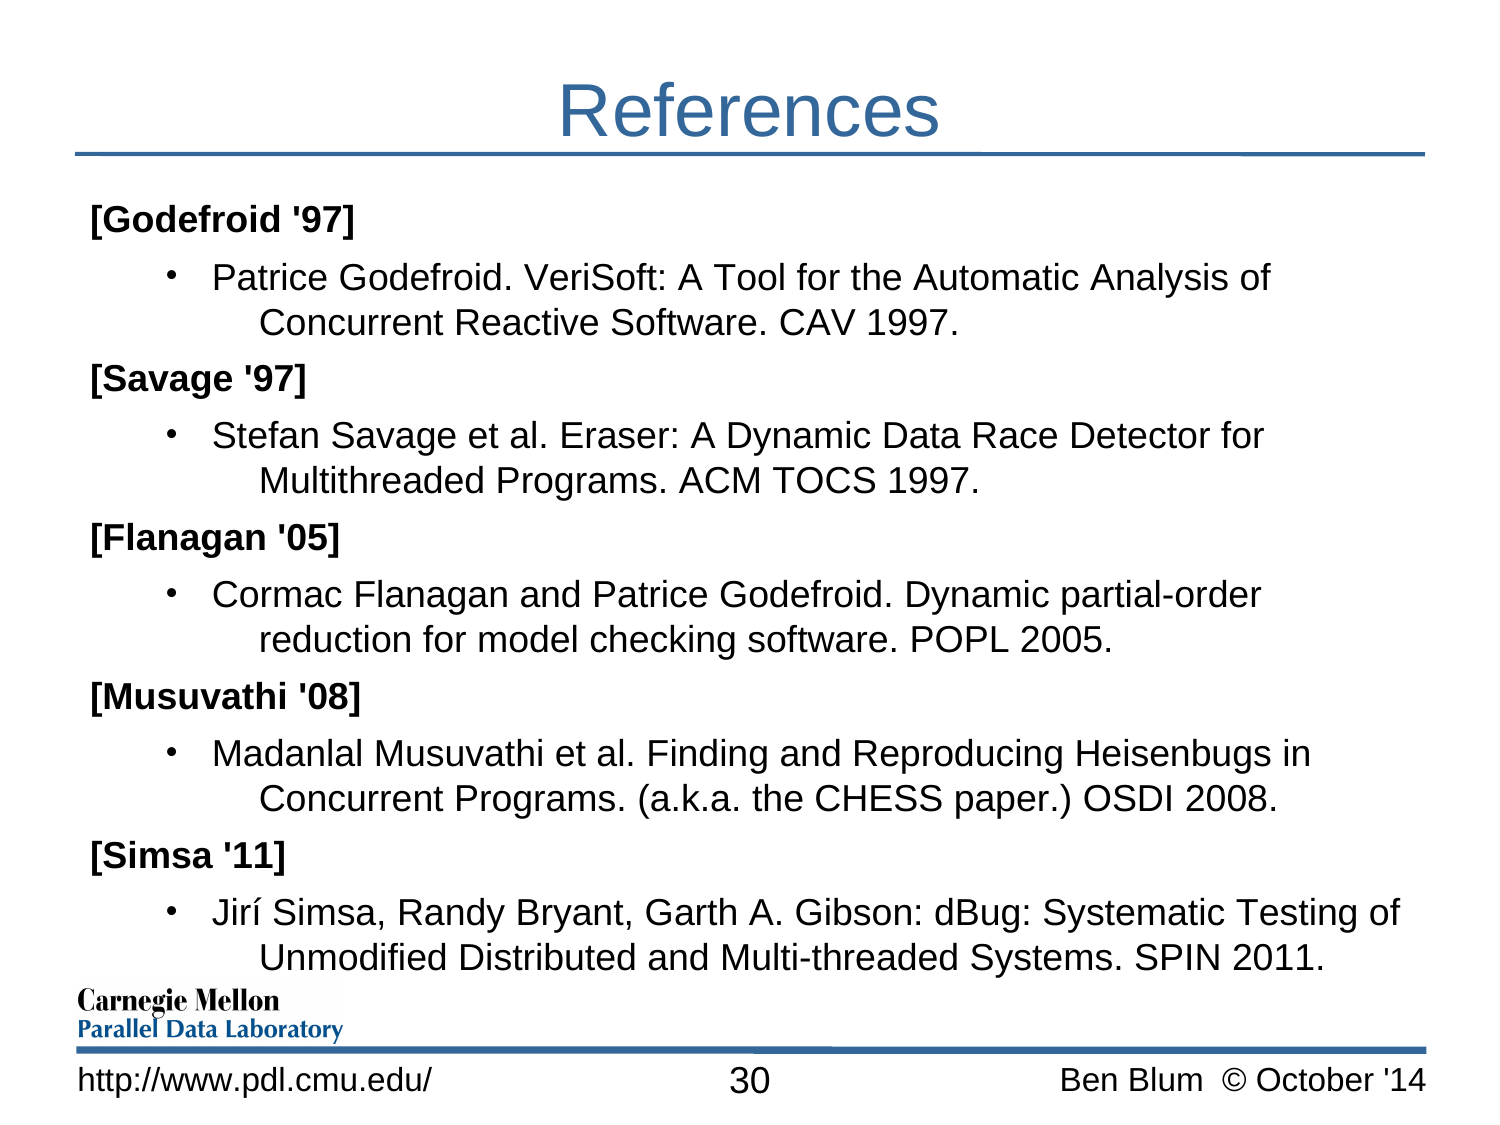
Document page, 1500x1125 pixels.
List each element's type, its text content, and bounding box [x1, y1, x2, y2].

title References [112, 50, 1388, 163]
list [Godefroid '97] Patrice Godefroid. VeriSoft: A Tool for the Automatic Analysis of Concurrent Reactive Software. CAV 1997. [Savage '97] Stefan Savage et al. Eraser: A Dynamic Data Race Detector for Multithreaded Programs. ACM TOCS 1997. [Flanagan '05] Cormac Flanagan and Patrice Godefroid. Dynamic partial-order reduction for model checking software. POPL 2005. [Musuvathi '08] Madanlal Musuvathi et al. Finding and Reproducing Heisenbugs in Concurrent Programs. (a.k.a. the CHESS paper.) OSDI 2008. [Simsa '11] Jirí Simsa, Randy Bryant, Garth A. Gibson: dBug: Systematic Testing of Unmodified Distributed and Multi-threaded Systems. SPIN 2011. [75, 187, 1426, 1043]
